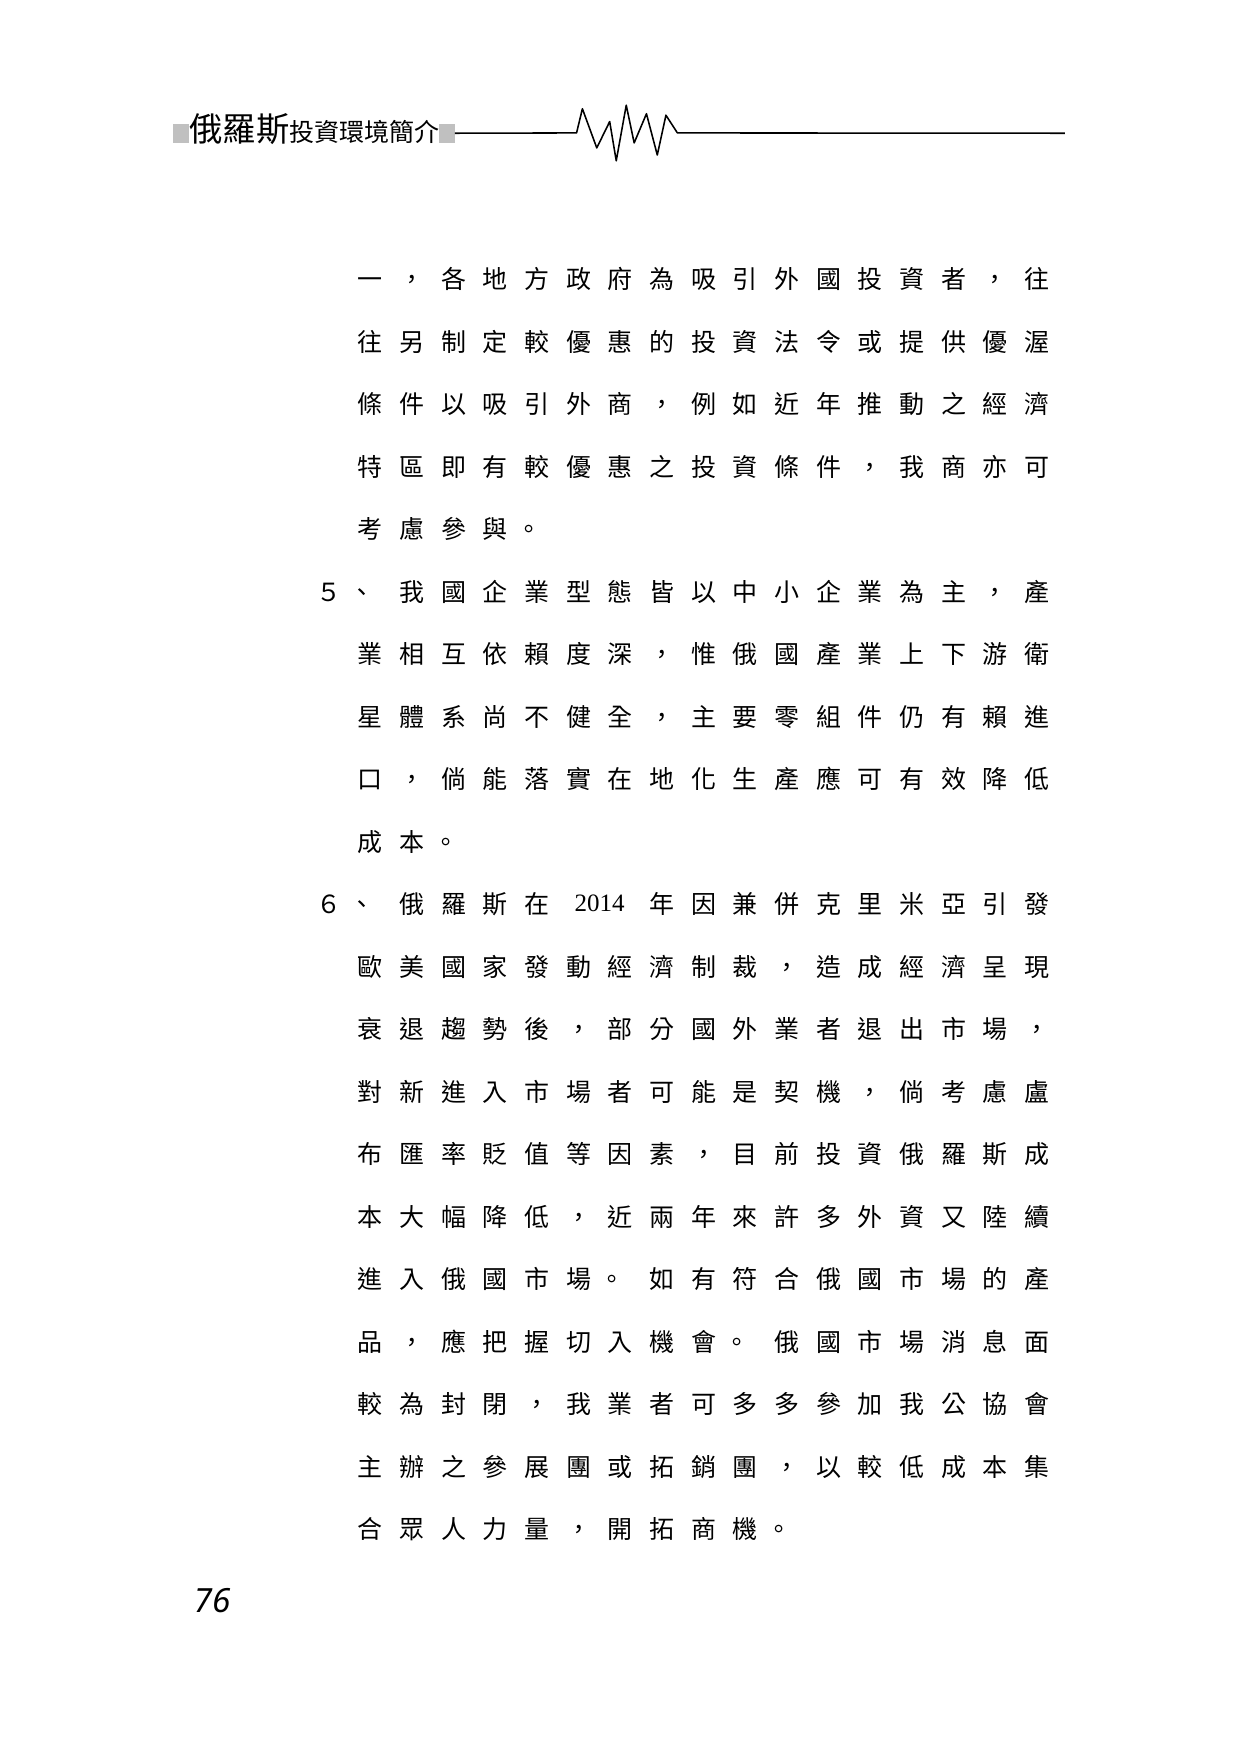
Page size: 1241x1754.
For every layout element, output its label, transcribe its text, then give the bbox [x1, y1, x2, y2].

text 一，各地方政府為吸引外國投資者，往往另制定較優惠的投資法令或提供優渥條件以吸引外商，例如近年推動之經濟特區即有較優惠之投資條件，我商亦可考慮參與。 [281, 236, 1058, 549]
text ５、我國企業型態皆以中小企業為主，產業相互依賴度深，惟俄國產業上下游衛星體系尚不健全，主要零組件仍有賴進口，倘能落實在地化生產應可有效降低成本。 [281, 549, 1058, 861]
text ６、俄羅斯在2014年因兼併克里米亞引發歐美國家發動經濟制裁，造成經濟呈現衰退趨勢後，部分國外業者退出市場，對新進入市場者可能是契機，倘考慮盧布匯率貶值等因素，目前投資俄羅斯成本大幅降低，近兩年來許多外資又陸續進入俄國市場。如有符合俄國市場的產品，應把握切入機會。俄國市場消息面較為封閉，我業者可多多參加我公協會主辦之參展團或拓銷團，以較低成本集合眾人力量，開拓商機。 [281, 861, 1058, 1549]
